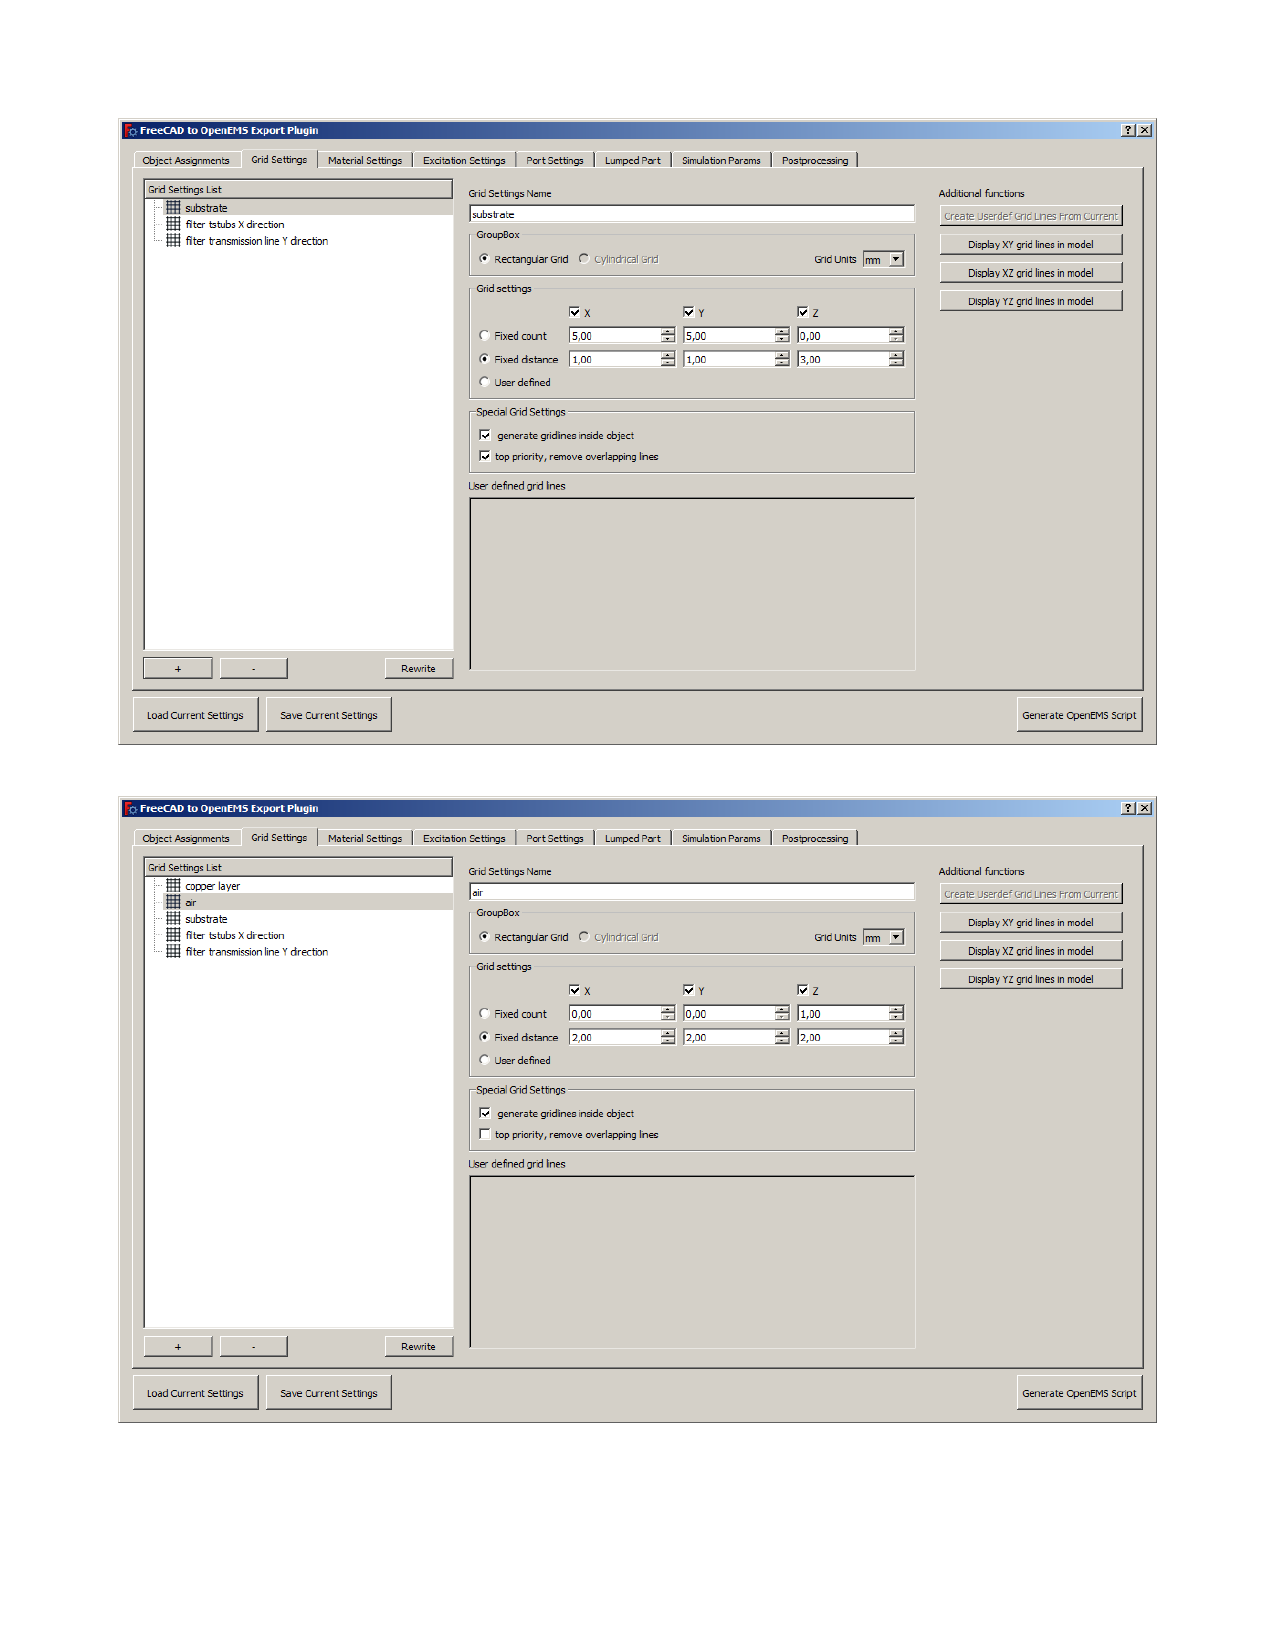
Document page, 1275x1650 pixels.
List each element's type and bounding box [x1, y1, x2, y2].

picture [118, 118, 1157, 745]
picture [118, 796, 1157, 1423]
